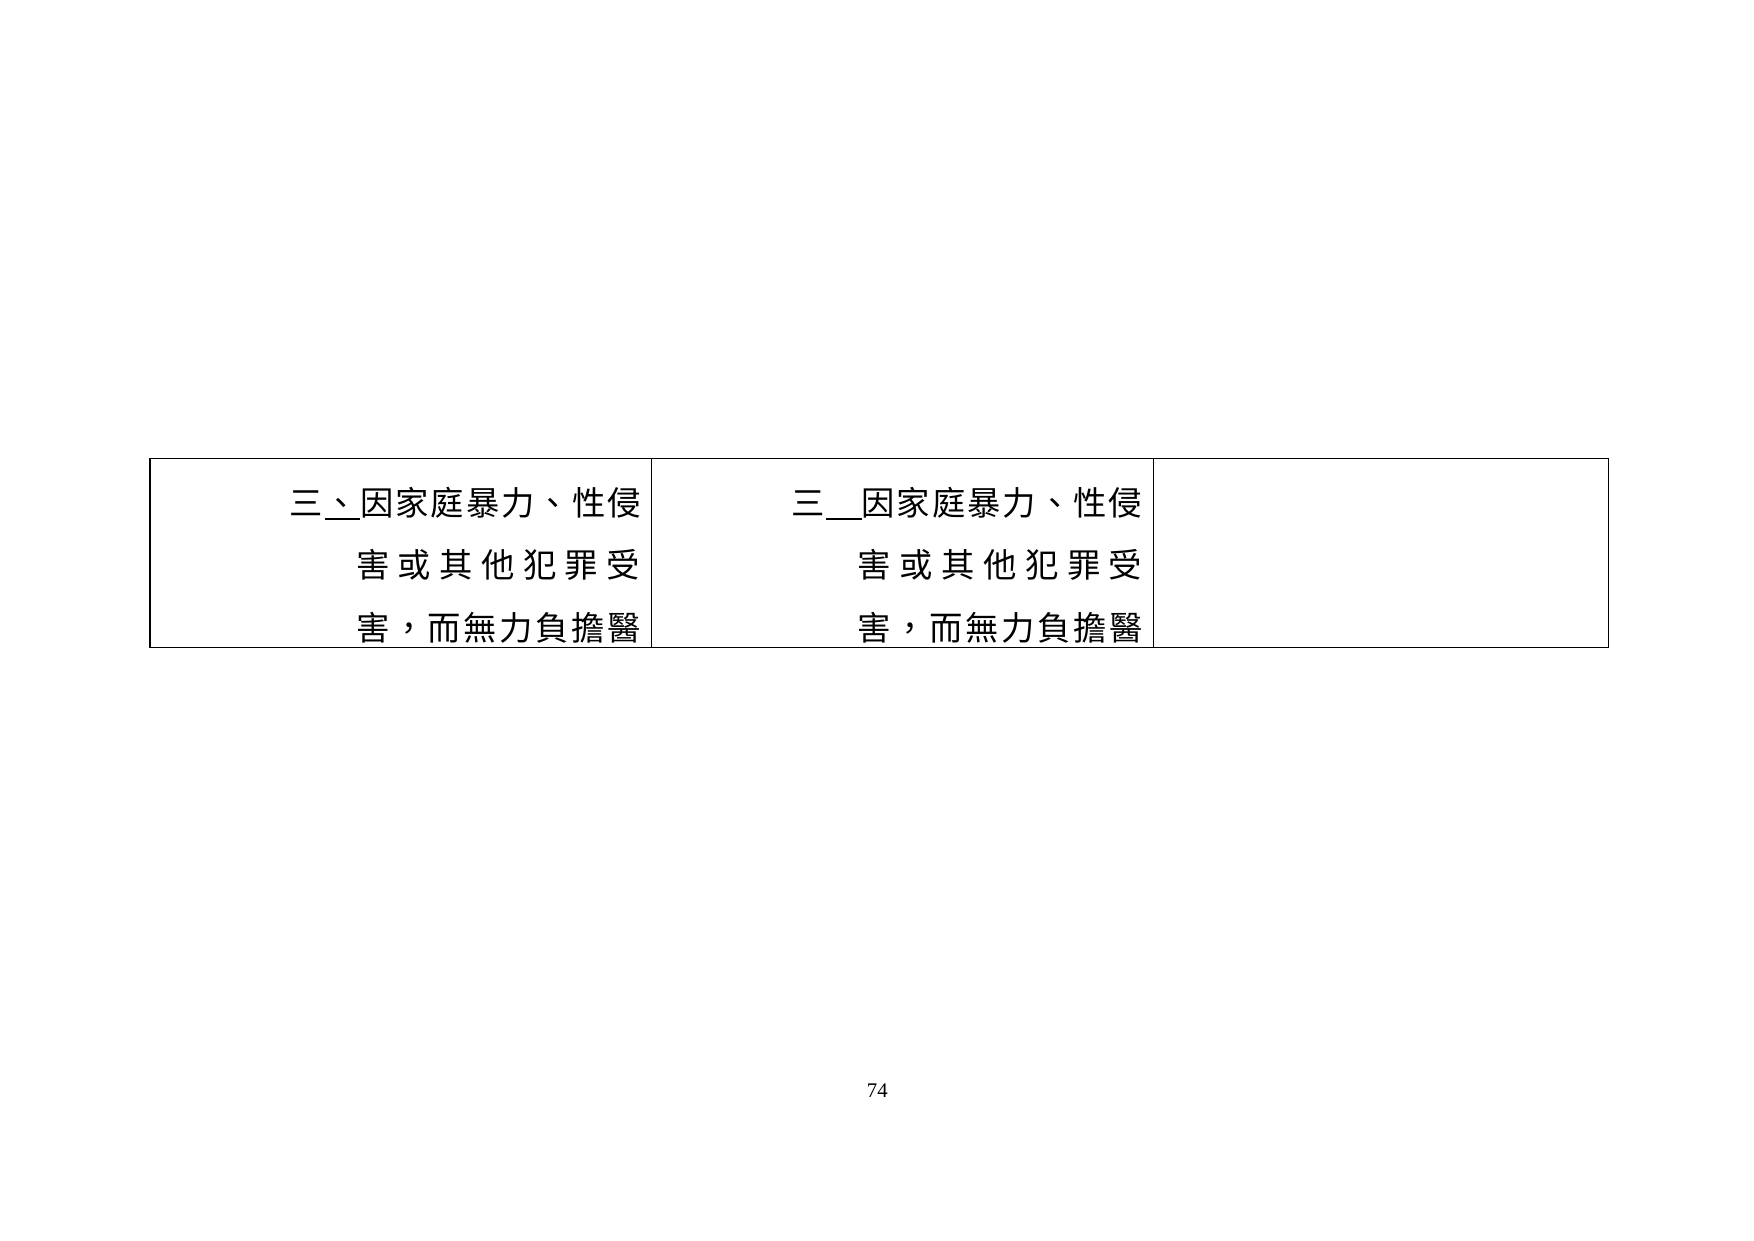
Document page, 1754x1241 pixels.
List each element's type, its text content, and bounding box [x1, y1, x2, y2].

table_cell 三 因家庭暴力、性侵害或其他犯罪受害，而無力負擔醫 [652, 459, 1153, 647]
table_cell 三、因家庭暴力、性侵害或其他犯罪受害，而無力負擔醫 [151, 459, 651, 647]
table_cell [1154, 459, 1608, 647]
